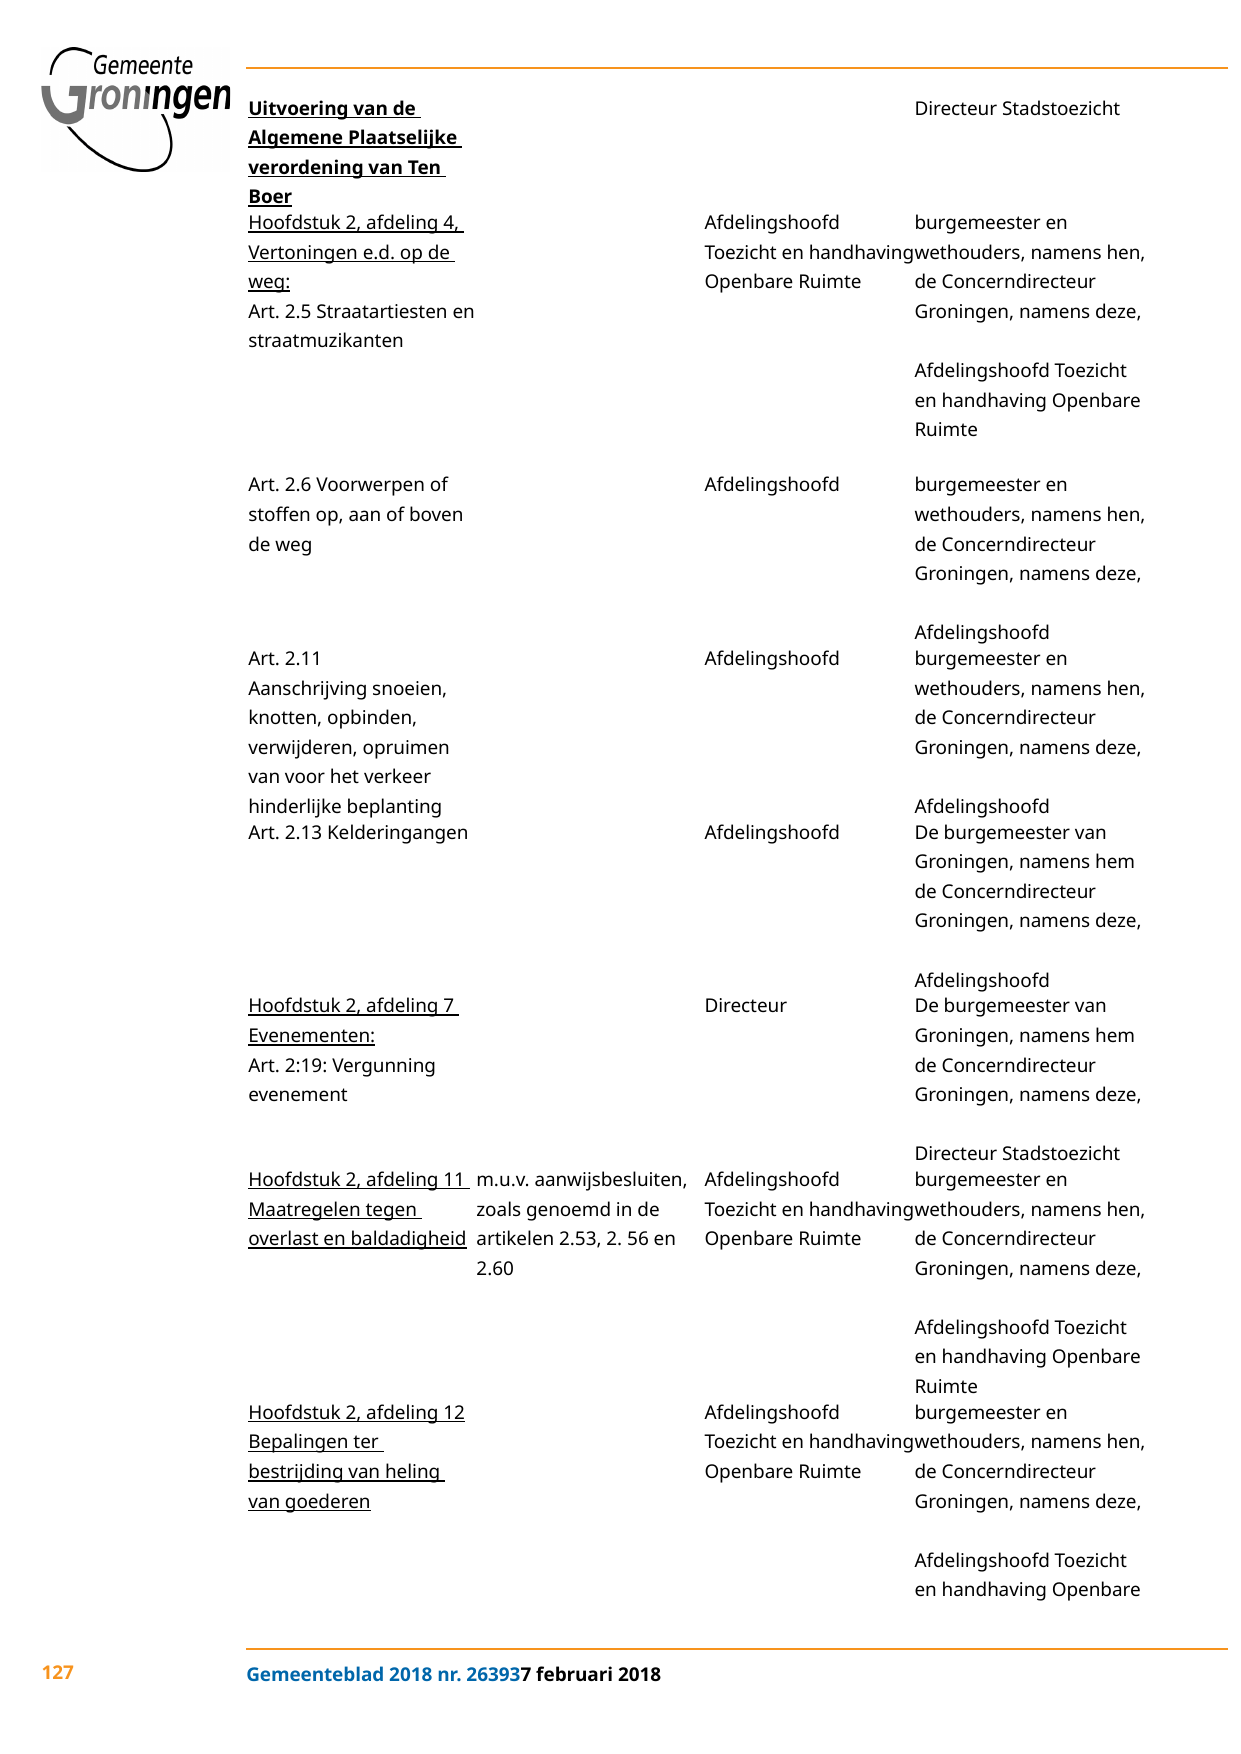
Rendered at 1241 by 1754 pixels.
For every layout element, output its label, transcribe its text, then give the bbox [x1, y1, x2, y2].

table_cell [476, 209, 704, 472]
table_cell [476, 819, 704, 993]
table_cell Afdelingshoofd Toezicht en handhaving Openbare Ruimte [704, 1399, 914, 1602]
table_cell Afdelingshoofd [704, 819, 914, 993]
table_cell [476, 993, 704, 1166]
table_cell burgemeester en wethouders, namens hen, de Concerndirecteur Groningen, namens deze, Afdelingshoofd Toezicht en handhaving Openbare [914, 1399, 1152, 1602]
table_cell Hoofdstuk 2, afdeling 11 Maatregelen tegen overlast en baldadigheid [248, 1166, 476, 1399]
table_cell Hoofdstuk 2, afdeling 7 Evenementen: Art. 2:19: Vergunning evenement [248, 993, 476, 1166]
table_cell Art. 2.6 Voorwerpen of stoffen op, aan of boven de weg [248, 472, 476, 645]
picture [41, 47, 231, 172]
table_cell [476, 472, 704, 645]
table_cell burgemeester en wethouders, namens hen, de Concerndirecteur Groningen, namens deze, Afdelingshoofd Toezicht en handhaving Openbare Ruimte [914, 209, 1152, 472]
table_cell Afdelingshoofd [704, 472, 914, 645]
table_cell Art. 2.13 Kelderingangen [248, 819, 476, 993]
table_cell [476, 95, 704, 209]
table_cell m.u.v. aanwijsbesluiten, zoals genoemd in de artikelen 2.53, 2. 56 en 2.60 [476, 1166, 704, 1399]
table_cell Hoofdstuk 2, afdeling 4, Vertoningen e.d. op de weg: Art. 2.5 Straatartiesten en straatmuzikanten [248, 209, 476, 472]
table_cell burgemeester en wethouders, namens hen, de Concerndirecteur Groningen, namens deze, Afdelingshoofd [914, 472, 1152, 645]
table_cell Afdelingshoofd Toezicht en handhaving Openbare Ruimte [704, 1166, 914, 1399]
table_cell De burgemeester van Groningen, namens hem de Concerndirecteur Groningen, namens deze, Afdelingshoofd [914, 819, 1152, 993]
table_cell Directeur Stadstoezicht [914, 95, 1152, 209]
table_cell [476, 1399, 704, 1602]
table_cell Art. 2.11 Aanschrijving snoeien, knotten, opbinden, verwijderen, opruimen van voor het verkeer hinderlijke beplanting [248, 645, 476, 819]
table_cell De burgemeester van Groningen, namens hem de Concerndirecteur Groningen, namens deze, Directeur Stadstoezicht [914, 993, 1152, 1166]
table_cell [704, 95, 914, 209]
table_cell Uitvoering van de Algemene Plaatselijke verordening van Ten Boer [248, 95, 476, 209]
table_cell burgemeester en wethouders, namens hen, de Concerndirecteur Groningen, namens deze, Afdelingshoofd Toezicht en handhaving Openbare Ruimte [914, 1166, 1152, 1399]
table_cell burgemeester en wethouders, namens hen, de Concerndirecteur Groningen, namens deze, Afdelingshoofd [914, 645, 1152, 819]
table_cell [476, 645, 704, 819]
table_cell Afdelingshoofd Toezicht en handhaving Openbare Ruimte [704, 209, 914, 472]
table_cell Directeur [704, 993, 914, 1166]
table_cell Afdelingshoofd [704, 645, 914, 819]
table_cell Hoofdstuk 2, afdeling 12 Bepalingen ter bestrijding van heling van goederen [248, 1399, 476, 1602]
